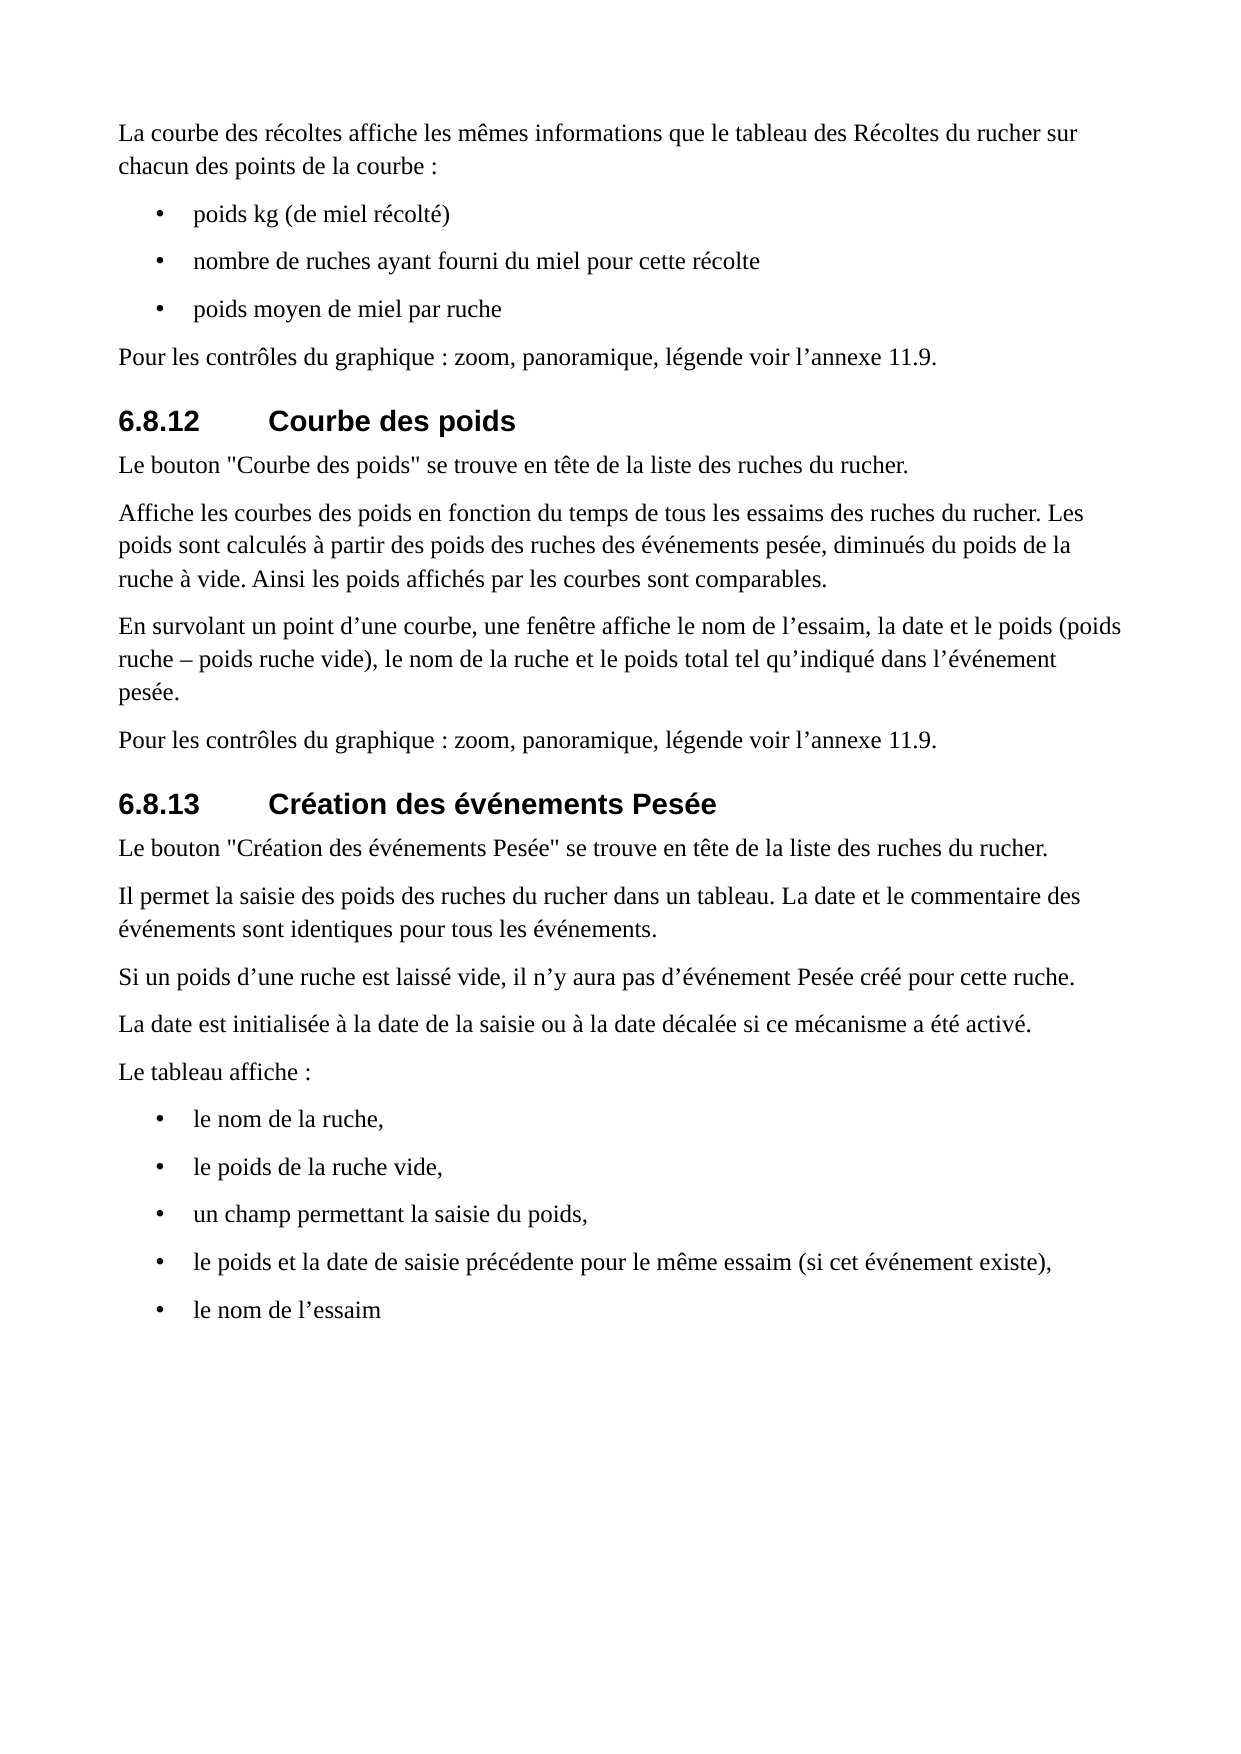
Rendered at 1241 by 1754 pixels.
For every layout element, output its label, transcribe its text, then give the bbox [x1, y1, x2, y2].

list le nom de la ruche, [156, 1104, 1122, 1133]
list le poids de la ruche vide, [156, 1152, 1122, 1181]
text La courbe des récoltes affiche les mêmes informations que le tableau des Récoltes du rucher sur chacun des points de la courbe : [118, 118, 1122, 180]
text Si un poids d’une ruche est laissé vide, il n’y aura pas d’événement Pesée créé pour cette ruche. [118, 962, 1122, 990]
text Pour les contrôles du graphique : zoom, panoramique, légende voir l’annexe 11.9. [118, 725, 1122, 754]
text La date est initialisée à la date de la saisie ou à la date décalée si ce mécanisme a été activé. [118, 1009, 1122, 1038]
list nombre de ruches ayant fourni du miel pour cette récolte [156, 246, 1122, 275]
text Affiche les courbes des poids en fonction du temps de tous les essaims des ruches du rucher. Les poids sont calculés à partir des poids des ruches des événements pesée, diminués du poids de la ruche à vide. Ainsi les poids affichés par les courbes sont comparables. [118, 498, 1122, 592]
subtitle Courbe des poids [118, 404, 1122, 437]
list un champ permettant la saisie du poids, [156, 1199, 1122, 1228]
text Le tableau affiche : [118, 1057, 1122, 1086]
text Le bouton "Courbe des poids" se trouve en tête de la liste des ruches du rucher. [118, 450, 1122, 479]
list le poids et la date de saisie précédente pour le même essaim (si cet événement existe), [156, 1247, 1122, 1276]
subtitle Création des événements Pesée [118, 787, 1122, 821]
text Il permet la saisie des poids des ruches du rucher dans un tableau. La date et le commentaire des événements sont identiques pour tous les événements. [118, 881, 1122, 943]
list le nom de l’essaim [156, 1295, 1122, 1323]
text En survolant un point d’une courbe, une fenêtre affiche le nom de l’essaim, la date et le poids (poids ruche – poids ruche vide), le nom de la ruche et le poids total tel qu’indiqué dans l’événement pesée. [118, 611, 1122, 706]
text Pour les contrôles du graphique : zoom, panoramique, légende voir l’annexe 11.9. [118, 342, 1122, 370]
text Le bouton "Création des événements Pesée" se trouve en tête de la liste des ruches du rucher. [118, 833, 1122, 862]
list poids moyen de miel par ruche [156, 294, 1122, 323]
list poids kg (de miel récolté) [156, 199, 1122, 227]
